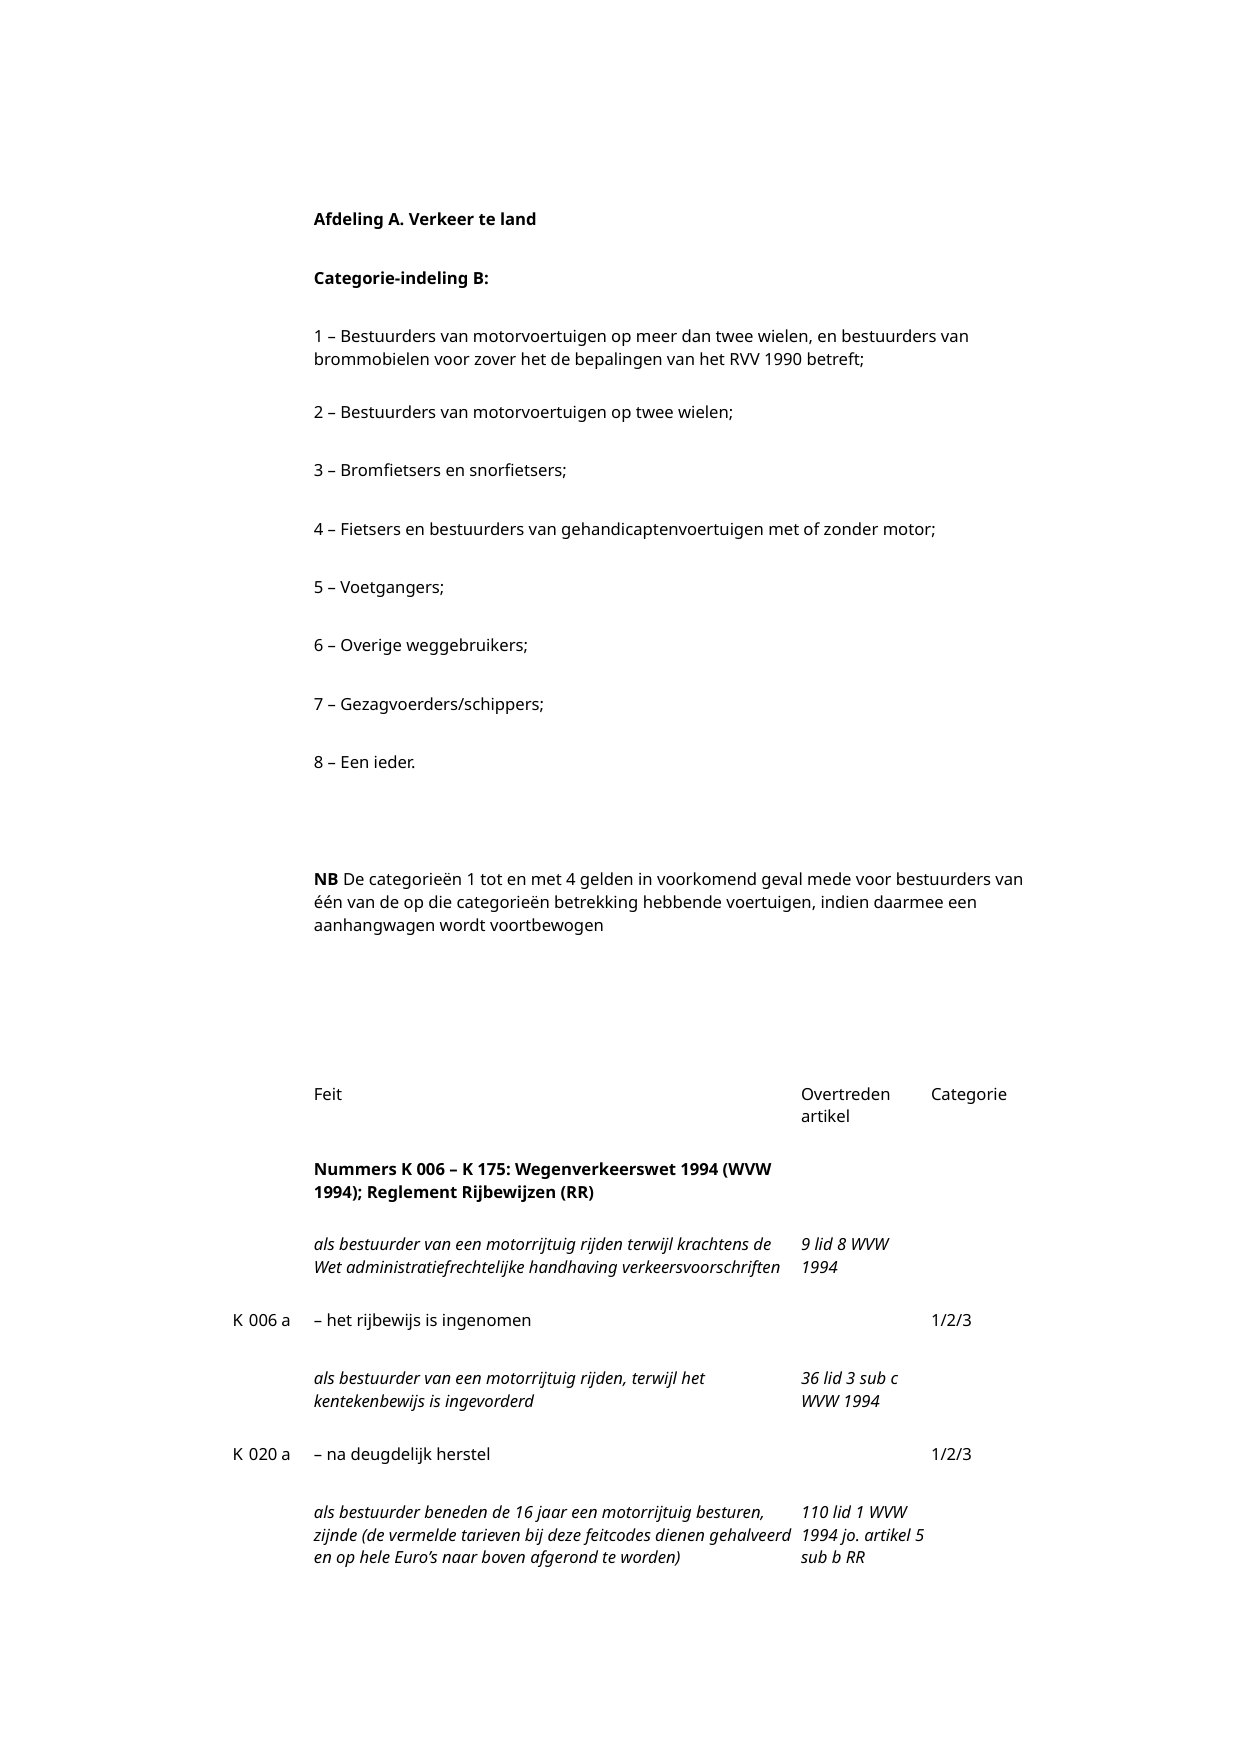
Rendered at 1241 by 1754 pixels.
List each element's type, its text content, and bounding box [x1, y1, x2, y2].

table_cell [233, 1501, 249, 1599]
table_cell [801, 1442, 931, 1501]
table_header Feit [314, 1082, 801, 1158]
table_cell [233, 325, 249, 400]
table_cell als bestuurder van een motorrijtuig rijden terwijl krachtens de Wet administratiefrechtelijke handhaving verkeersvoorschriften [314, 1233, 801, 1308]
table_cell [249, 325, 281, 400]
table_cell [281, 751, 314, 809]
table_header [233, 208, 249, 266]
table_header Afdeling A. Verkeer te land [314, 208, 1053, 266]
table_cell 1/2/3 [931, 1309, 1053, 1367]
table_cell [281, 1233, 314, 1308]
table_cell K [233, 1309, 249, 1367]
table_cell [233, 400, 249, 459]
table_cell [281, 634, 314, 692]
table_cell [249, 1158, 281, 1233]
table_header [281, 208, 314, 266]
table_cell NB De categorieën 1 tot en met 4 gelden in voorkomend geval mede voor bestuurders van één van de op die categorieën betrekking hebbende voertuigen, indien daarmee een aanhangwagen wordt voortbewogen [314, 868, 1053, 966]
table_cell – het rijbewijs is ingenomen [314, 1309, 801, 1367]
table_cell als bestuurder van een motorrijtuig rijden, terwijl het kentekenbewijs is ingevorderd [314, 1367, 801, 1442]
table_cell [233, 1158, 249, 1233]
table_cell [931, 1367, 1053, 1442]
table_cell [249, 809, 281, 868]
table_cell 006 [249, 1309, 281, 1367]
table_cell [249, 266, 281, 325]
table_cell Categorie-indeling B: [314, 266, 1053, 325]
table_header [233, 1082, 249, 1158]
table_cell [233, 751, 249, 809]
table_cell [249, 868, 281, 966]
table_cell [281, 266, 314, 325]
table_cell als bestuurder beneden de 16 jaar een motorrijtuig besturen, zijnde (de vermelde tarieven bij deze feitcodes dienen gehalveerd en op hele Euro’s naar boven afgerond te worden) [314, 1501, 801, 1599]
table_cell a [281, 1442, 314, 1501]
table_cell [233, 576, 249, 634]
table_cell 3 – Bromfietsers en snorfietsers; [314, 459, 1053, 517]
table_cell [249, 517, 281, 576]
table_cell 4 – Fietsers en bestuurders van gehandicaptenvoertuigen met of zonder motor; [314, 517, 1053, 576]
table_cell [249, 751, 281, 809]
table_cell [233, 517, 249, 576]
table_cell 2 – Bestuurders van motorvoertuigen op twee wielen; [314, 400, 1053, 459]
table_cell [281, 517, 314, 576]
table_cell [233, 1367, 249, 1442]
table_cell 7 – Gezagvoerders/schippers; [314, 693, 1053, 751]
table_cell [281, 1501, 314, 1599]
table_cell 5 – Voetgangers; [314, 576, 1053, 634]
table_cell [249, 576, 281, 634]
table_cell 1/2/3 [931, 1442, 1053, 1501]
table_cell K [233, 1442, 249, 1501]
table_cell [249, 1501, 281, 1599]
table_cell [249, 459, 281, 517]
table_header Categorie [931, 1082, 1053, 1158]
table_cell [233, 809, 249, 868]
table_cell 020 [249, 1442, 281, 1501]
table_cell [233, 459, 249, 517]
table_cell [281, 400, 314, 459]
table_cell [249, 1233, 281, 1308]
table_cell 6 – Overige weggebruikers; [314, 634, 1053, 692]
table_cell Nummers K 006 – K 175: Wegenverkeerswet 1994 (WVW 1994); Reglement Rijbewijzen (RR) [314, 1158, 801, 1233]
table_cell 1 – Bestuurders van motorvoertuigen op meer dan twee wielen, en bestuurders van brommobielen voor zover het de bepalingen van het RVV 1990 betreft; [314, 325, 1053, 400]
table_cell [281, 868, 314, 966]
table_cell [281, 809, 314, 868]
table_cell 8 – Een ieder. [314, 751, 1053, 809]
table_header [281, 1082, 314, 1158]
table_cell 110 lid 1 WVW 1994 jo. artikel 5 sub b RR [801, 1501, 931, 1599]
table_cell [931, 1501, 1053, 1599]
table_cell a [281, 1309, 314, 1367]
table_cell [281, 576, 314, 634]
table_cell [281, 325, 314, 400]
table_cell [931, 1233, 1053, 1308]
table_cell 36 lid 3 sub c WVW 1994 [801, 1367, 931, 1442]
table_cell [249, 400, 281, 459]
table_cell [249, 1367, 281, 1442]
table_cell 9 lid 8 WVW 1994 [801, 1233, 931, 1308]
table_cell [281, 1367, 314, 1442]
table_header [249, 1082, 281, 1158]
table_cell [281, 693, 314, 751]
table_header Overtreden artikel [801, 1082, 931, 1158]
table_cell [249, 693, 281, 751]
table_cell – na deugdelijk herstel [314, 1442, 801, 1501]
table_header [249, 208, 281, 266]
table_cell [233, 266, 249, 325]
table_cell [281, 1158, 314, 1233]
table_cell [281, 459, 314, 517]
table_cell [233, 1233, 249, 1308]
table_cell [233, 634, 249, 692]
table_cell [801, 1158, 931, 1233]
table_cell [931, 1158, 1053, 1233]
table_cell [314, 809, 1053, 868]
table_cell [801, 1309, 931, 1367]
table_cell [233, 868, 249, 966]
table_cell [233, 693, 249, 751]
table_cell [249, 634, 281, 692]
